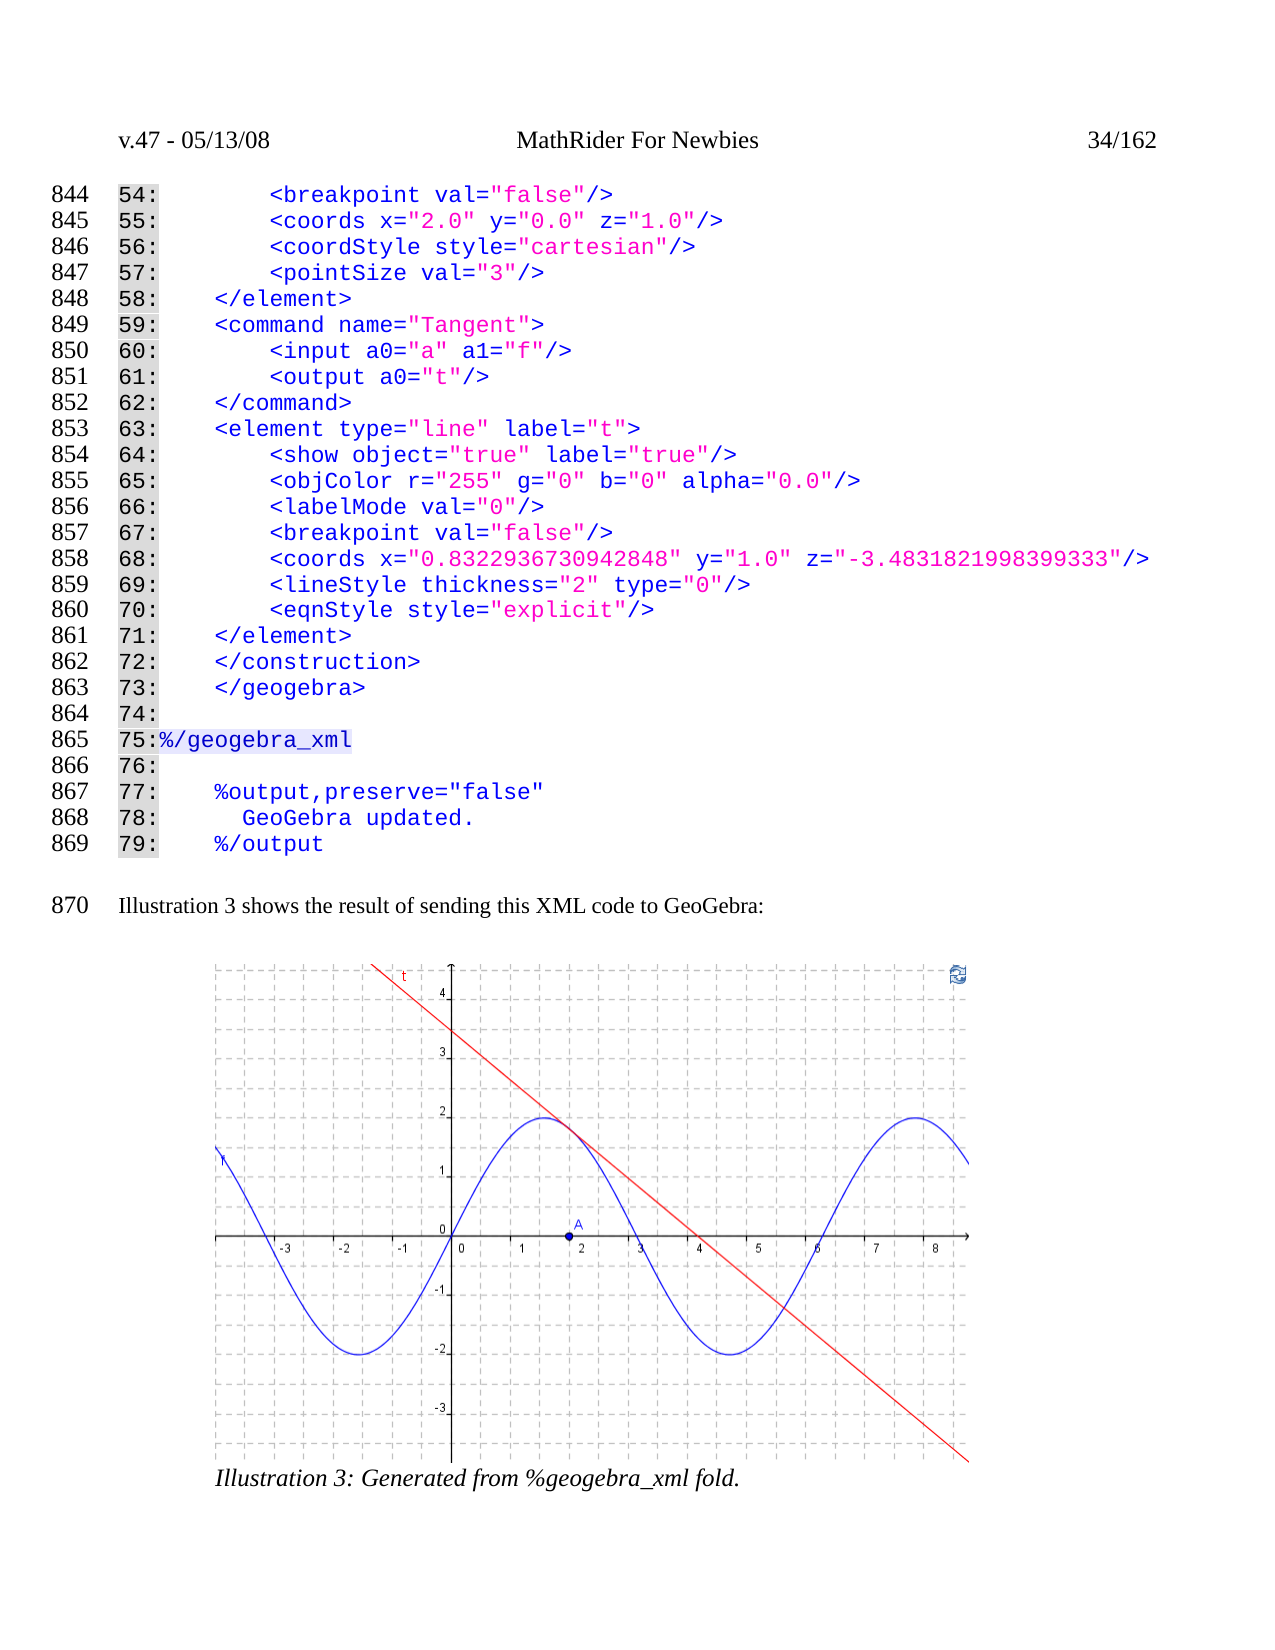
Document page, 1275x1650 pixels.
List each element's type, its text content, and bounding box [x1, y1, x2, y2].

text 70: <eqnStyle style="explicit"/> [118, 599, 1157, 625]
text 76: [118, 754, 1157, 780]
text 79: %/output [118, 832, 1157, 858]
text 58: </element> [118, 288, 1157, 313]
text Illustration 3: Generated from %geogebra_xml fold. [215, 1463, 969, 1492]
text 74: [118, 703, 1157, 728]
text 64: <show object="true" label="true"/> [118, 443, 1157, 469]
text 61: <output a0="t"/> [118, 365, 1157, 391]
text Illustration 3 shows the result of sending this XML code to GeoGebra: [118, 892, 1157, 918]
text 77: %output,preserve="false" [118, 780, 1157, 806]
text 54: <breakpoint val="false"/> [118, 184, 1157, 210]
text 65: <objColor r="255" g="0" b="0" alpha="0.0"/> [118, 469, 1157, 495]
text 59: <command name="Tangent"> [118, 313, 1157, 339]
text 60: <input a0="a" a1="f"/> [118, 339, 1157, 365]
text 78: GeoGebra updated. [118, 806, 1157, 832]
text 62: </command> [118, 391, 1157, 417]
text 67: <breakpoint val="false"/> [118, 521, 1157, 547]
text 71: </element> [118, 625, 1157, 651]
text 75:%/geogebra_xml [118, 728, 1157, 754]
text 68: <coords x="0.8322936730942848" y="1.0" z="-3.4831821998399333"/> [118, 547, 1157, 573]
text 72: </construction> [118, 651, 1157, 677]
text 69: <lineStyle thickness="2" type="0"/> [118, 573, 1157, 599]
text 56: <coordStyle style="cartesian"/> [118, 236, 1157, 262]
text 63: <element type="line" label="t"> [118, 417, 1157, 443]
text 73: </geogebra> [118, 677, 1157, 703]
text 57: <pointSize val="3"/> [118, 262, 1157, 288]
picture [215, 964, 969, 1463]
text 55: <coords x="2.0" y="0.0" z="1.0"/> [118, 210, 1157, 236]
text 66: <labelMode val="0"/> [118, 495, 1157, 521]
